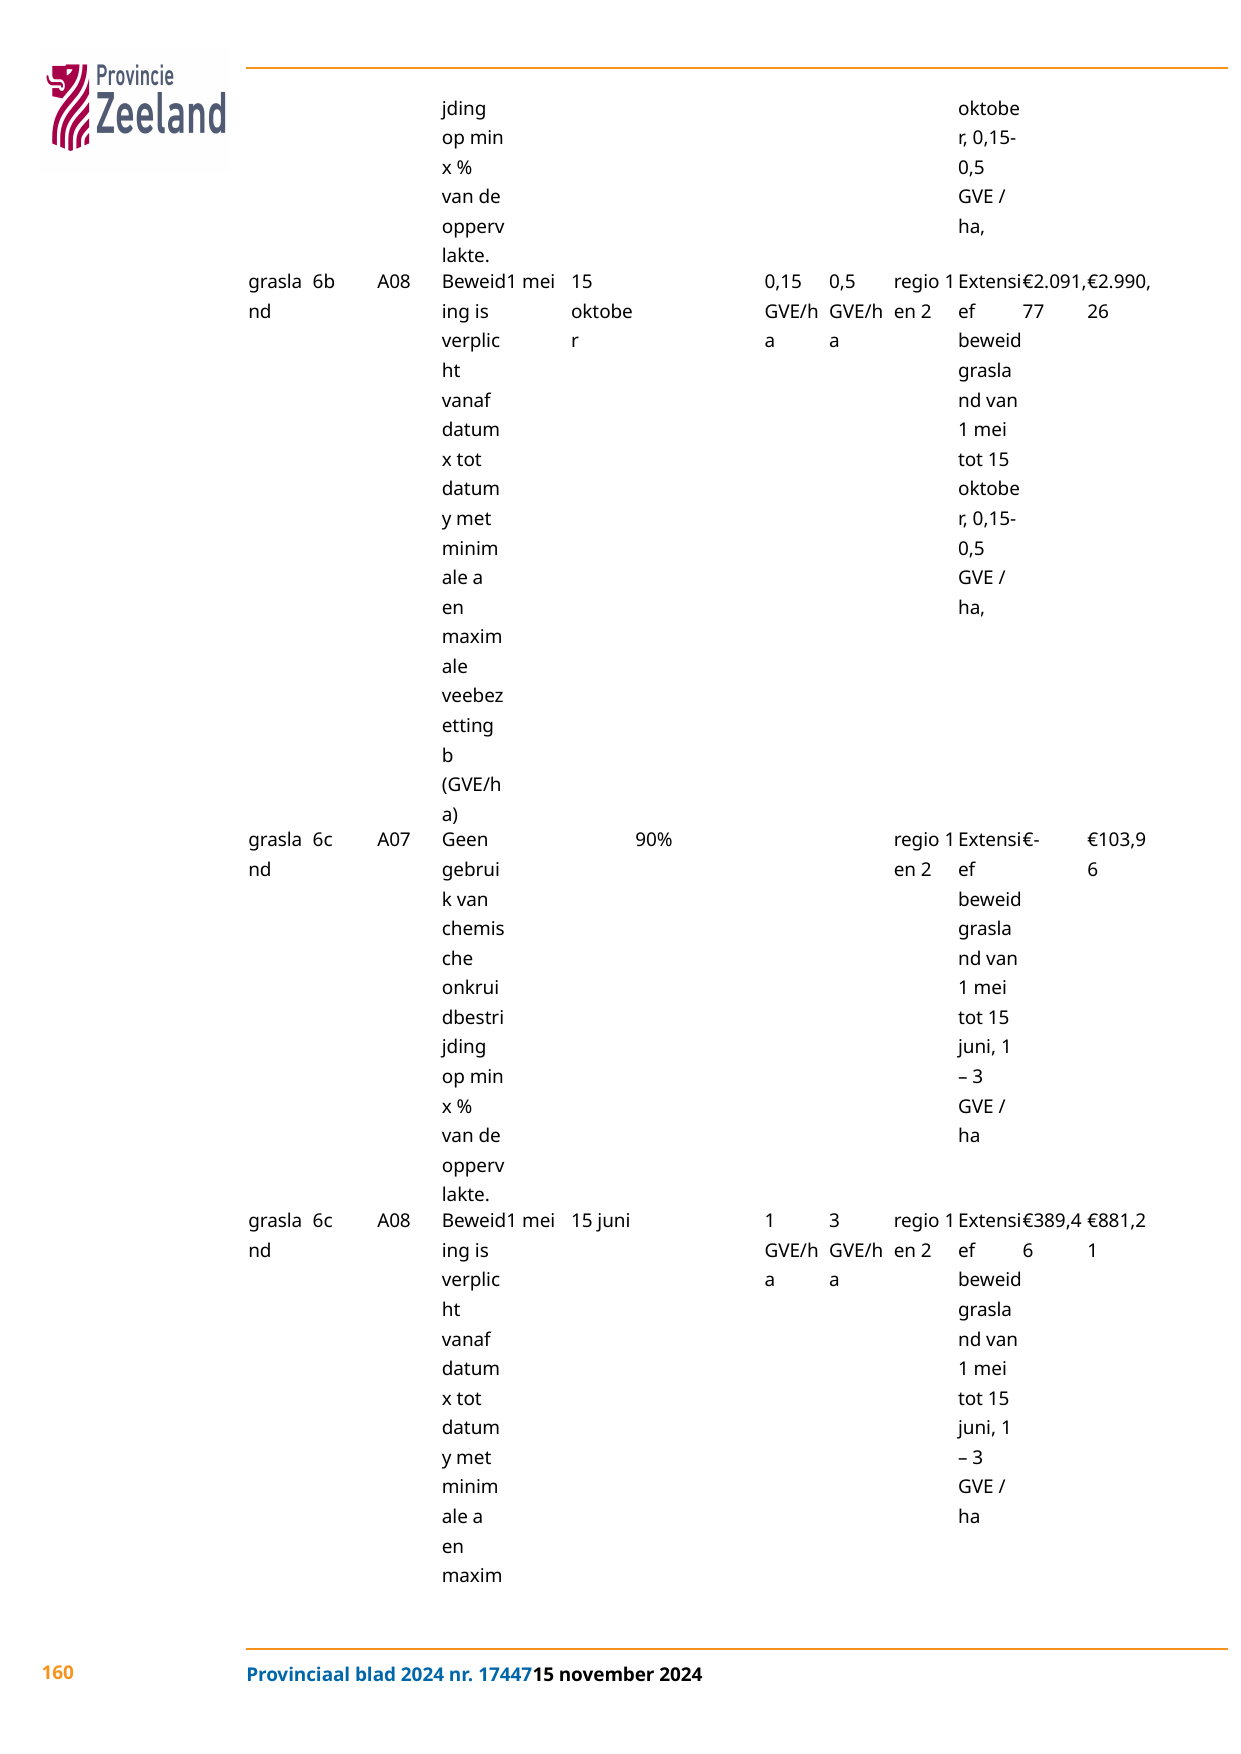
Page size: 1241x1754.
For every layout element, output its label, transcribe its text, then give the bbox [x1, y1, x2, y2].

table_cell A08 [377, 269, 442, 827]
table_cell [1087, 95, 1152, 268]
table_cell [313, 95, 377, 268]
table_cell [700, 95, 764, 268]
table_cell €103,96 [1087, 827, 1152, 1207]
table_cell 6b [313, 269, 377, 827]
table_cell [571, 95, 635, 268]
table_cell [635, 269, 700, 827]
table_cell Geen gebruik van chemische onkruidbestrijding op min x % van de oppervlakte. [442, 827, 506, 1207]
table_cell [764, 95, 829, 268]
table_cell 15 juni [571, 1208, 635, 1588]
table_cell [1023, 95, 1087, 268]
table_cell Beweiding is verplicht vanaf datum x tot datum y met minimale a en maximale veebezetting b (GVE/ha) [442, 269, 506, 827]
table_cell 1 mei [506, 269, 571, 827]
table_cell grasland [248, 1208, 312, 1588]
table_cell [829, 95, 893, 268]
table_cell 3 GVE/ha [829, 1208, 893, 1588]
table_cell [894, 95, 958, 268]
table_cell [764, 827, 829, 1207]
table_cell A08 [377, 1208, 442, 1588]
table_cell [248, 95, 312, 268]
table_cell regio 1 en 2 [894, 269, 958, 827]
table_cell €- [1023, 827, 1087, 1207]
table_cell [700, 1208, 764, 1588]
table_cell regio 1 en 2 [894, 1208, 958, 1588]
table_cell €389,46 [1023, 1208, 1087, 1588]
table_cell [571, 827, 635, 1207]
table_cell A07 [377, 827, 442, 1207]
table_cell [377, 95, 442, 268]
table_cell 0,5 GVE/ha [829, 269, 893, 827]
table_cell [700, 827, 764, 1207]
table_cell Extensief beweid grasland van 1 mei tot 15 oktober, 0,15- 0,5 GVE / ha, [958, 269, 1022, 827]
table_cell 6c [313, 1208, 377, 1588]
table_cell oktober, 0,15- 0,5 GVE / ha, [958, 95, 1022, 268]
table_cell €2.091,77 [1023, 269, 1087, 827]
table_cell Extensief beweid grasland van 1 mei tot 15 juni, 1 – 3 GVE / ha [958, 1208, 1022, 1588]
table_cell 90% [635, 827, 700, 1207]
table_cell 15 oktober [571, 269, 635, 827]
table_cell 6c [313, 827, 377, 1207]
table_cell [635, 1208, 700, 1588]
table_cell regio 1 en 2 [894, 827, 958, 1207]
table_cell grasland [248, 269, 312, 827]
picture [41, 47, 231, 172]
table_cell Extensief beweid grasland van 1 mei tot 15 juni, 1 – 3 GVE / ha [958, 827, 1022, 1207]
table_cell [700, 269, 764, 827]
table_cell jding op min x % van de oppervlakte. [442, 95, 506, 268]
table_cell [635, 95, 700, 268]
table_cell [829, 827, 893, 1207]
table_cell 1 GVE/ha [764, 1208, 829, 1588]
table_cell 1 mei [506, 1208, 571, 1588]
table_cell [506, 95, 571, 268]
table_cell €881,21 [1087, 1208, 1152, 1588]
table_cell 0,15 GVE/ha [764, 269, 829, 827]
table_cell Beweiding is verplicht vanaf datum x tot datum y met minimale a en maxim [442, 1208, 506, 1588]
table_cell [506, 827, 571, 1207]
table_cell grasland [248, 827, 312, 1207]
table_cell €2.990,26 [1087, 269, 1152, 827]
